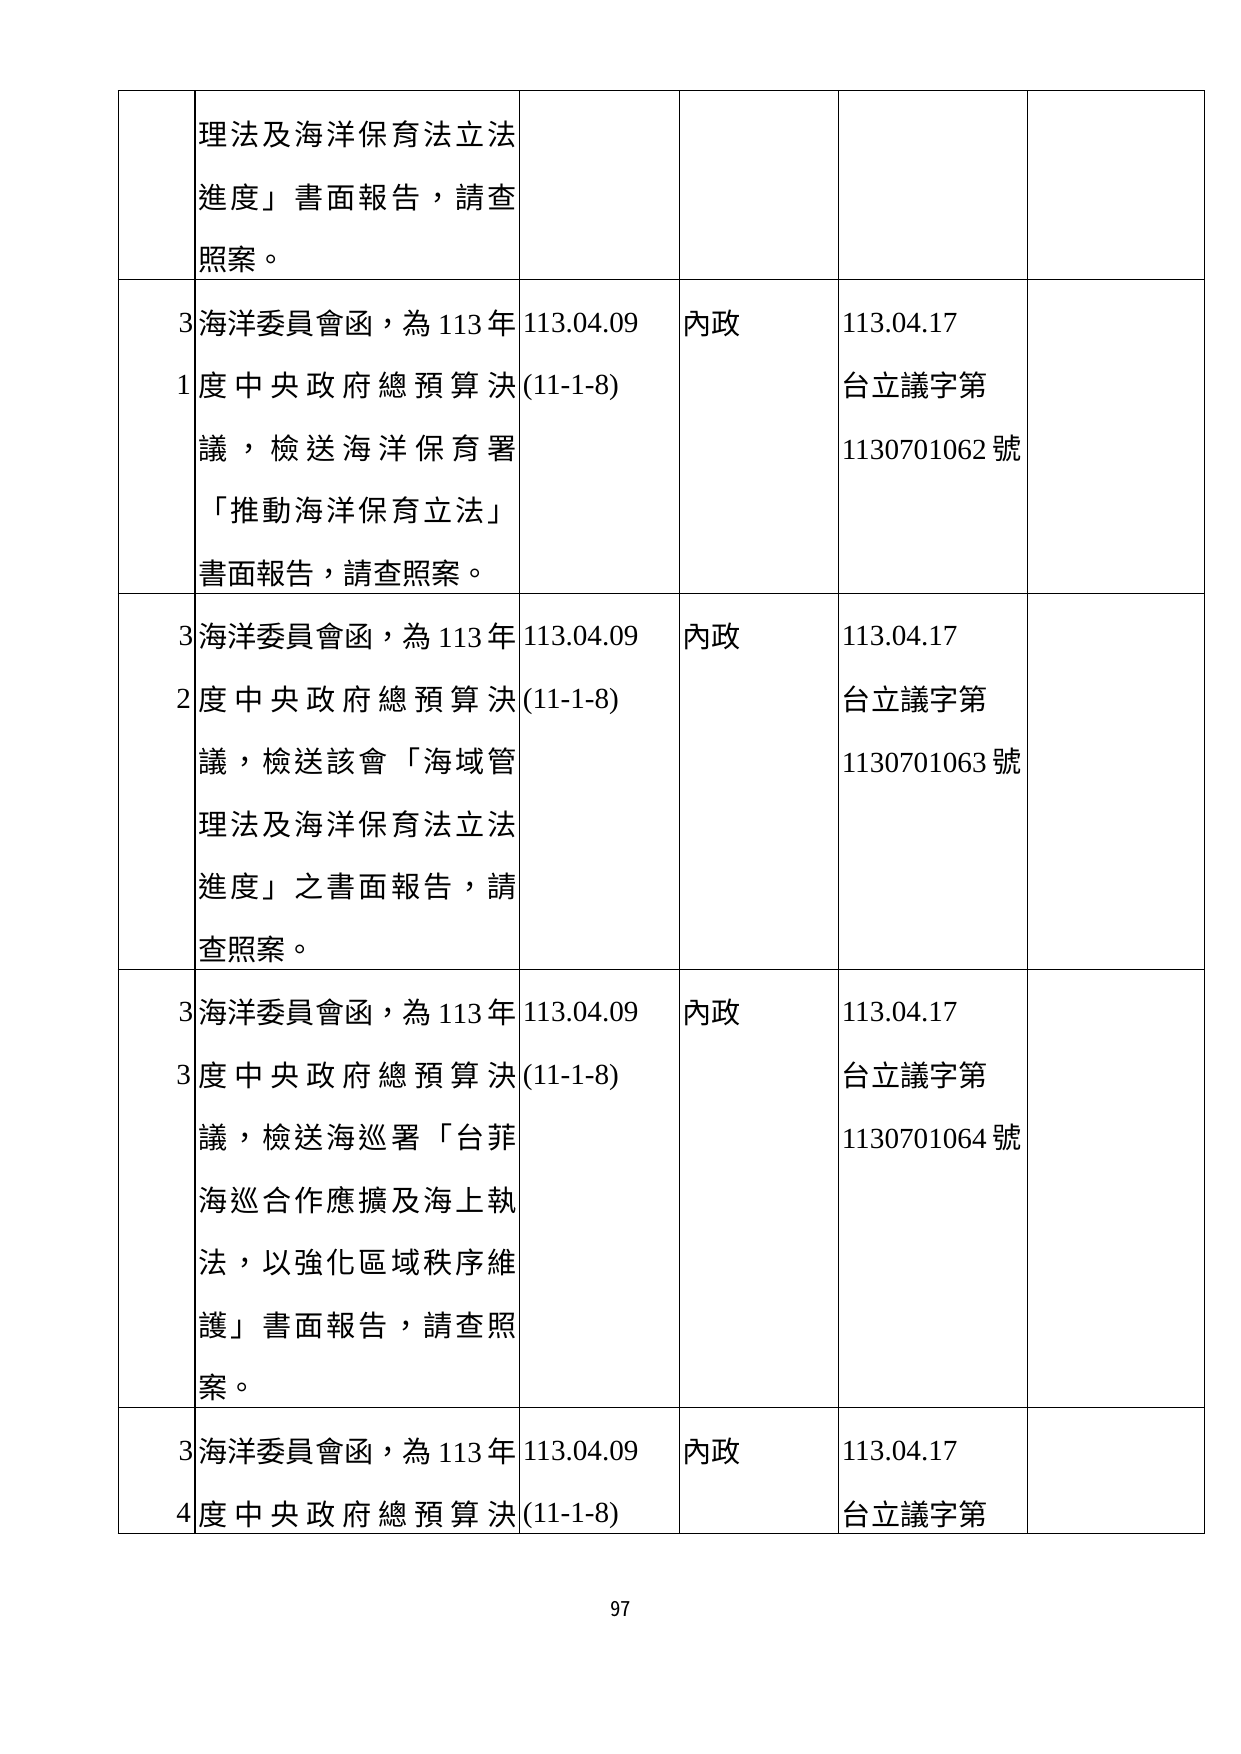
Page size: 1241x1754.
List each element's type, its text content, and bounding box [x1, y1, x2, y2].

table_cell [1028, 91, 1204, 279]
table_cell [119, 594, 194, 968]
table_cell 海洋委員會函，為113年度中央政府總預算決議，檢送海洋保育署「推動海洋保育立法」書面報告，請查照案。 [196, 280, 519, 592]
table_cell [1028, 594, 1204, 968]
table_cell [680, 91, 838, 279]
table_cell 113.04.17 台立議字第1130701063號 [839, 594, 1027, 968]
table_cell 內政 [680, 280, 838, 592]
table_cell 內政 [680, 1408, 838, 1533]
table_cell 理法及海洋保育法立法進度」書面報告，請查照案。 [196, 91, 519, 279]
table_cell 113.04.17 台立議字第1130701064號 [839, 970, 1027, 1407]
table_cell [1028, 280, 1204, 592]
table_cell 海洋委員會函，為113年度中央政府總預算決議，檢送海巡署「台菲海巡合作應擴及海上執法，以強化區域秩序維護」書面報告，請查照案。 [196, 970, 519, 1407]
table_cell [1028, 1408, 1204, 1533]
table_cell [520, 91, 679, 279]
table_cell 113.04.09 (11-1-8) [520, 970, 679, 1407]
table_cell 113.04.17 台立議字第 [839, 1408, 1027, 1533]
table_cell 113.04.09 (11-1-8) [520, 280, 679, 592]
table_cell [119, 1408, 194, 1533]
table_cell [119, 280, 194, 592]
table_cell 內政 [680, 970, 838, 1407]
table_cell [119, 970, 194, 1407]
table_cell 113.04.17 台立議字第1130701062號 [839, 280, 1027, 592]
table_cell 113.04.09 (11-1-8) [520, 1408, 679, 1533]
table_cell [839, 91, 1027, 279]
table_cell 海洋委員會函，為113年度中央政府總預算決 [196, 1408, 519, 1533]
table_cell [119, 91, 194, 279]
table_cell 113.04.09 (11-1-8) [520, 594, 679, 968]
table_cell [1028, 970, 1204, 1407]
table_cell 海洋委員會函，為113年度中央政府總預算決議，檢送該會「海域管理法及海洋保育法立法進度」之書面報告，請查照案。 [196, 594, 519, 968]
table_cell 內政 [680, 594, 838, 968]
